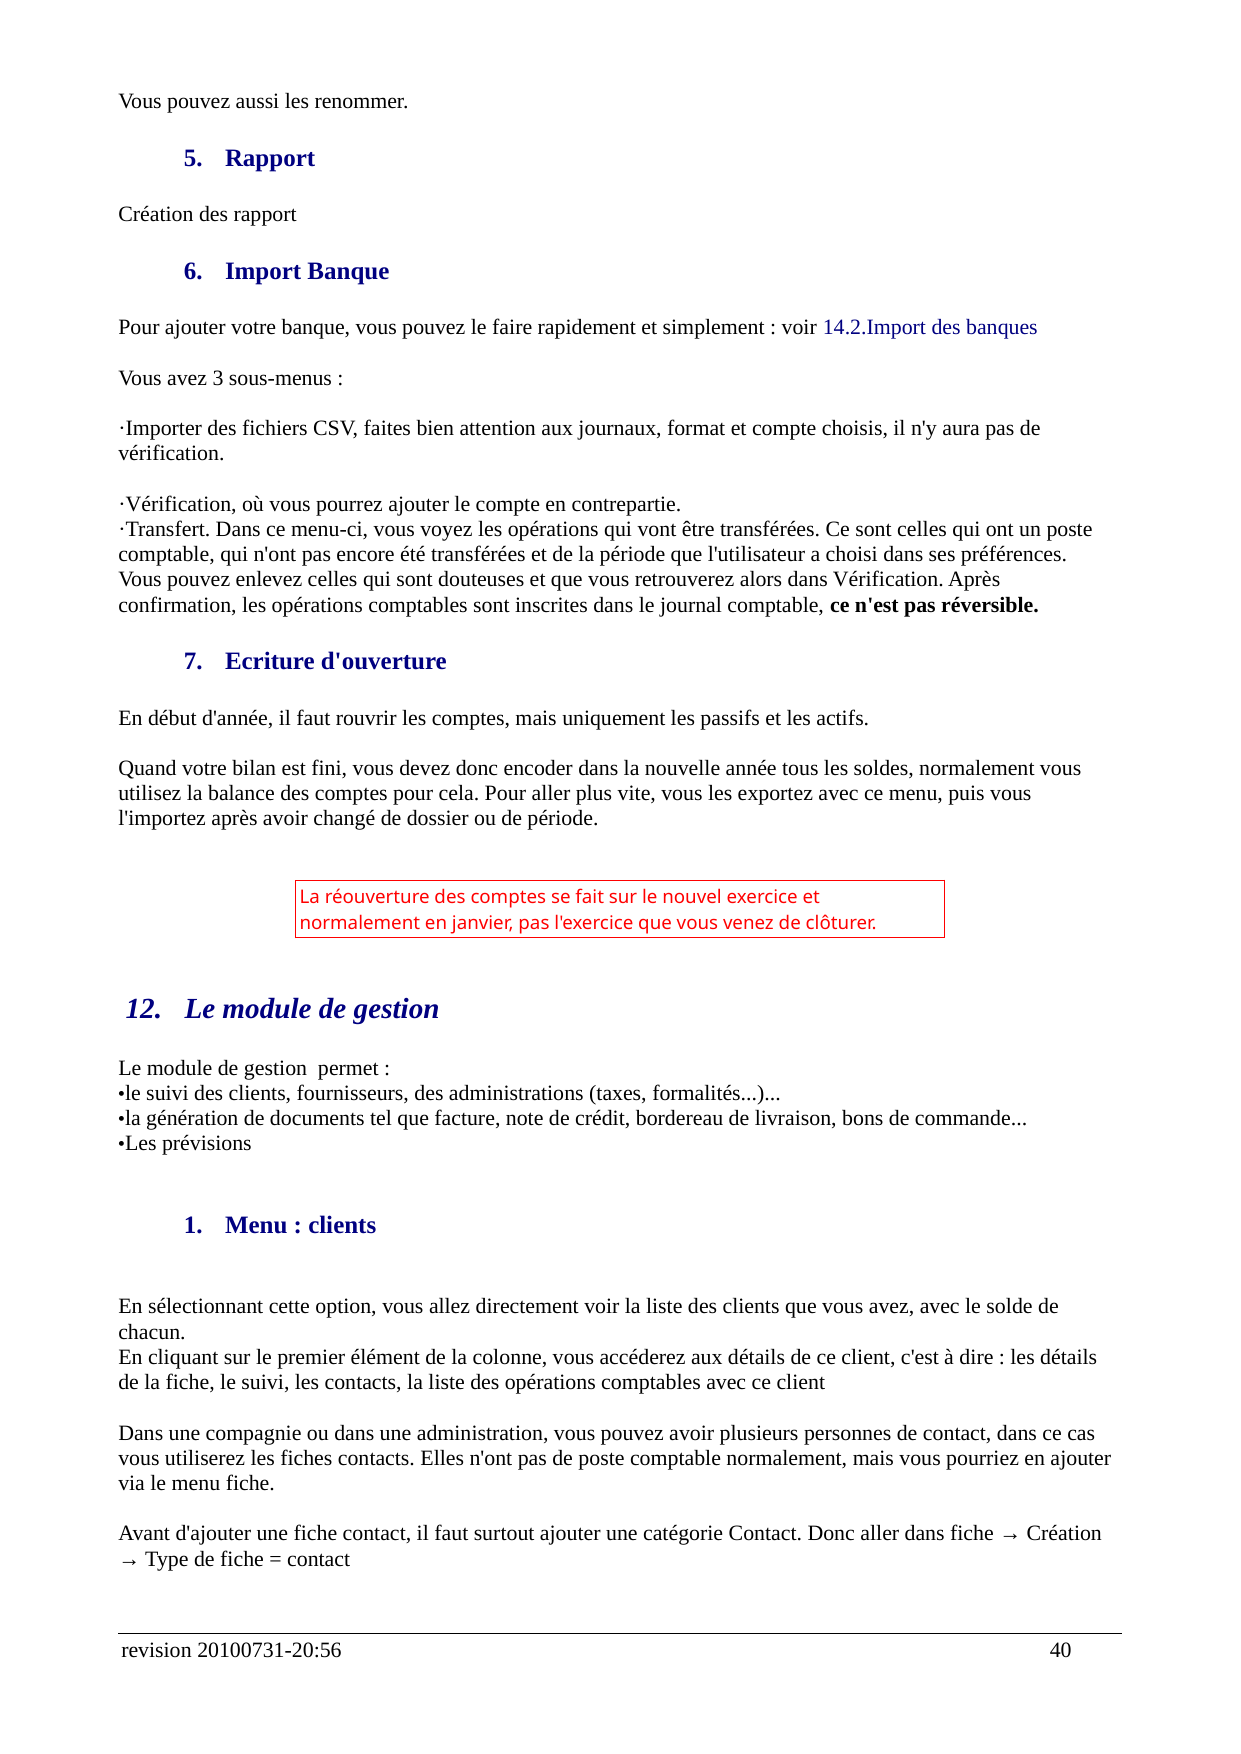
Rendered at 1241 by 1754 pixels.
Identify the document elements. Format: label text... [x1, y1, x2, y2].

text Vous pouvez enlevez celles qui sont douteuses et que vous retrouverez alors dans Vérification. Après confirmation, les opérations comptables sont inscrites dans le journal comptable, ce n'est pas réversible. [118, 566, 1122, 617]
text Quand votre bilan est fini, vous devez donc encoder dans la nouvelle année tous les soldes, normalement vous utilisez la balance des comptes pour cela. Pour aller plus vite, vous les exportez avec ce menu, puis vous l'importez après avoir changé de dossier ou de période. [118, 755, 1122, 831]
text ·Transfert. Dans ce menu-ci, vous voyez les opérations qui vont être transférées. Ce sont celles qui ont un poste comptable, qui n'ont pas encore été transférées et de la période que l'utilisateur a choisi dans ses préférences. [118, 516, 1122, 566]
subtitle Import Banque [177, 256, 1122, 285]
text Vous pouvez aussi les renommer. [118, 88, 1122, 114]
text Le module de gestion permet : [118, 1054, 1122, 1080]
list le suivi des clients, fournisseurs, des administrations (taxes, formalités...)... [118, 1080, 1122, 1105]
text Dans une compagnie ou dans une administration, vous pouvez avoir plusieurs personnes de contact, dans ce cas vous utiliserez les fiches contacts. Elles n'ont pas de poste comptable normalement, mais vous pourriez en ajouter via le menu fiche. [118, 1419, 1122, 1495]
text Vous avez 3 sous-menus : [118, 365, 1122, 390]
text Pour ajouter votre banque, vous pouvez le faire rapidement et simplement : voir 14.2.Import des banques [118, 314, 1122, 339]
subtitle Rapport [177, 143, 1122, 172]
list la génération de documents tel que facture, note de crédit, bordereau de livraison, bons de commande... [118, 1105, 1122, 1130]
text En cliquant sur le premier élément de la colonne, vous accéderez aux détails de ce client, c'est à dire : les détails de la fiche, le suivi, les contacts, la liste des opérations comptables avec ce client [118, 1344, 1122, 1394]
text Avant d'ajouter une fiche contact, il faut surtout ajouter une catégorie Contact. Donc aller dans fiche → Création → Type de fiche = contact [118, 1520, 1122, 1571]
text Création des rapport [118, 201, 1122, 227]
text En sélectionnant cette option, vous allez directement voir la liste des clients que vous avez, avec le solde de chacun. [118, 1293, 1122, 1344]
text ·Importer des fichiers CSV, faites bien attention aux journaux, format et compte choisis, il n'y aura pas de vérification. [118, 415, 1122, 466]
text ·Vérification, où vous pourrez ajouter le compte en contrepartie. [118, 491, 1122, 516]
subtitle Ecriture d'ouverture [177, 646, 1122, 675]
text En début d'année, il faut rouvrir les comptes, mais uniquement les passifs et les actifs. [118, 704, 1122, 730]
text La réouverture des comptes se fait sur le nouvel exercice et normalement en janvier, pas l'exercice que vous venez de clôturer. [296, 881, 944, 937]
list Les prévisions [118, 1130, 1122, 1155]
subtitle Le module de gestion [118, 992, 1122, 1025]
subtitle Menu : clients [177, 1210, 1122, 1239]
